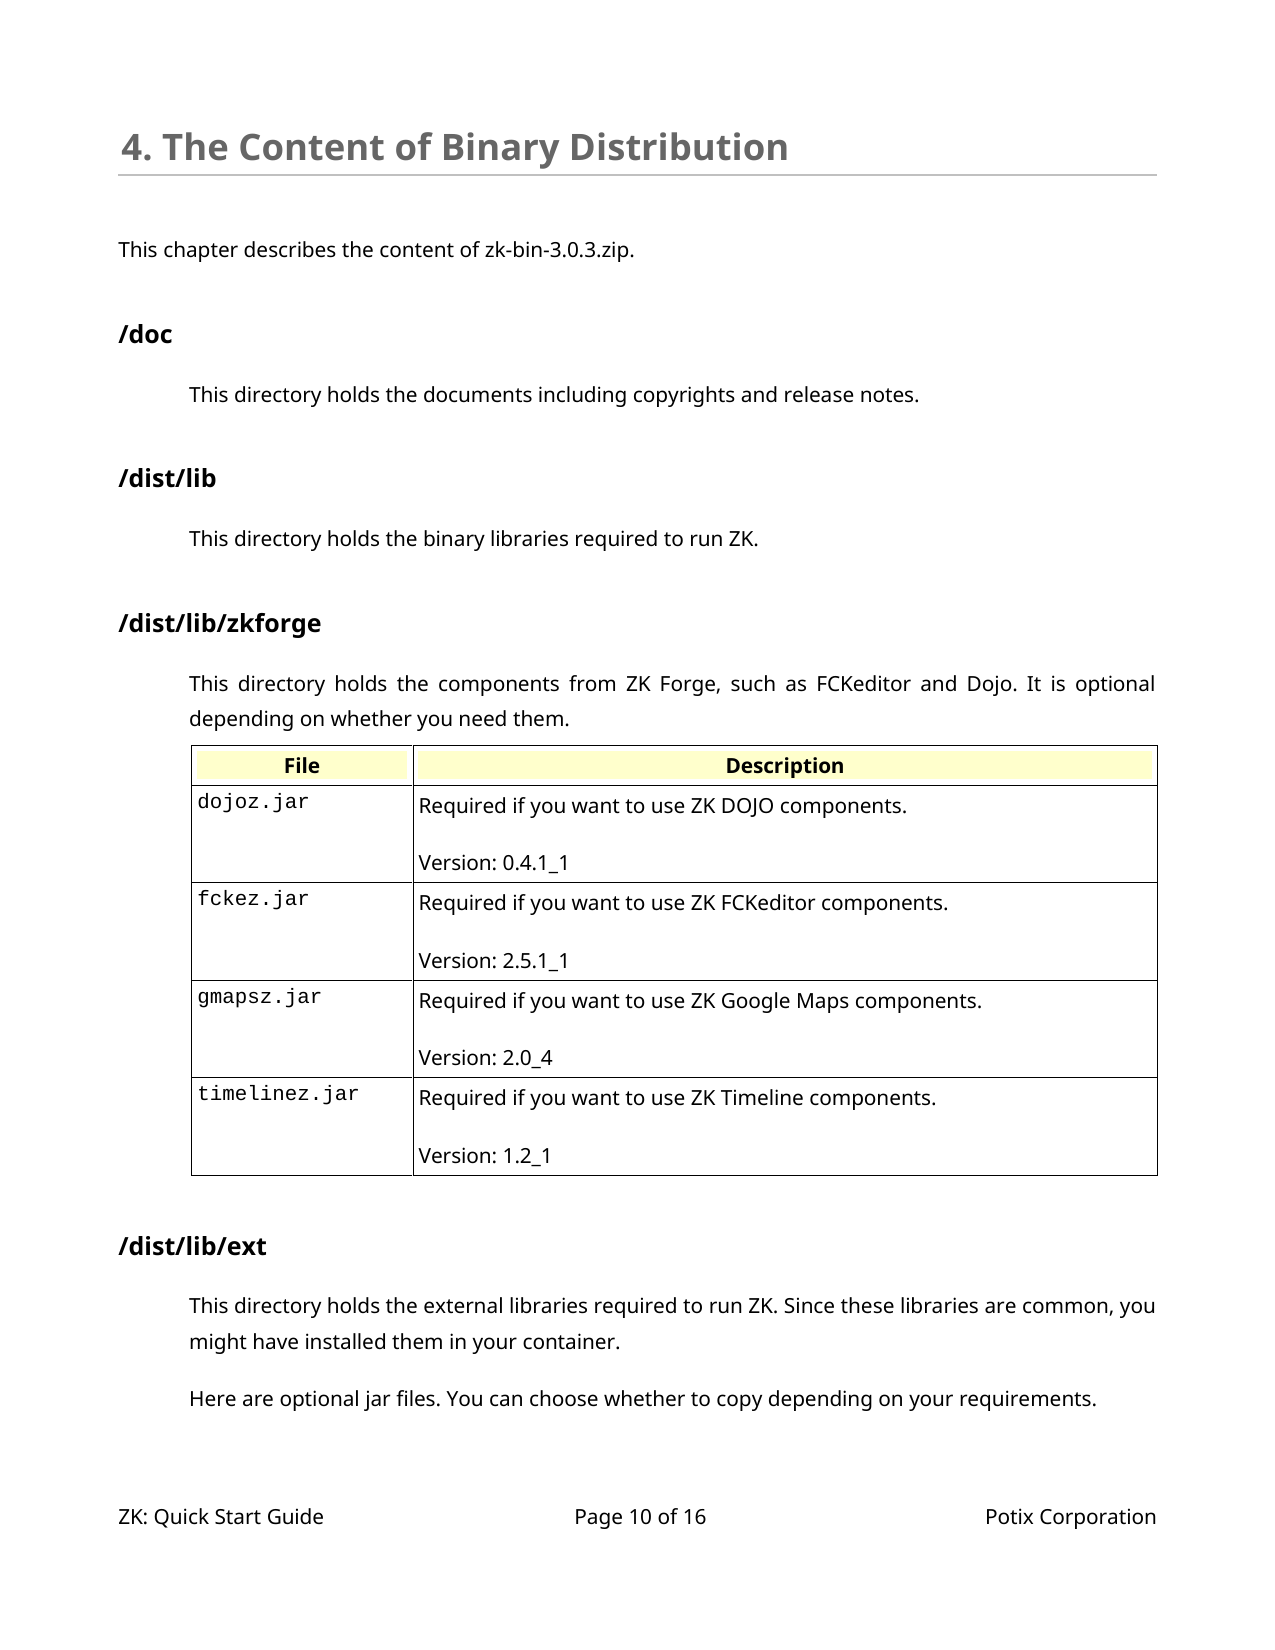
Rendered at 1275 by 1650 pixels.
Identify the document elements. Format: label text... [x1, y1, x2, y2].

table_cell dojoz.jar [192, 786, 412, 882]
subtitle /dist/lib [118, 461, 1157, 495]
text This directory holds the binary libraries required to run ZK. [189, 524, 1157, 553]
text This directory holds the documents including copyrights and release notes. [189, 380, 1157, 408]
table_cell gmapsz.jar [192, 981, 412, 1077]
subtitle /dist/lib/ext [118, 1228, 1157, 1262]
table_header Description [414, 746, 1157, 785]
table_cell Required if you want to use ZK FCKeditor components. Version: 2.5.1_1 [414, 883, 1157, 980]
subtitle /dist/lib/zkforge [118, 606, 1157, 640]
table_cell timelinez.jar [192, 1078, 412, 1175]
table_header File [192, 746, 412, 785]
table_cell Required if you want to use ZK Google Maps components. Version: 2.0_4 [414, 981, 1157, 1077]
subtitle 4. The Content of Binary Distribution [118, 118, 1157, 174]
table_cell Required if you want to use ZK DOJO components. Version: 0.4.1_1 [414, 786, 1157, 882]
subtitle /doc [118, 316, 1157, 350]
text Here are optional jar files. You can choose whether to copy depending on your requirements. [189, 1384, 1157, 1413]
table_cell fckez.jar [192, 883, 412, 980]
text This chapter describes the content of zk-bin-3.0.3.zip. [118, 235, 1157, 263]
table_cell Required if you want to use ZK Timeline components. Version: 1.2_1 [414, 1078, 1157, 1175]
text This directory holds the components from ZK Forge, such as FCKeditor and Dojo. It is optional depending on whether you need them. [189, 669, 1157, 733]
text This directory holds the external libraries required to run ZK. Since these libraries are common, you might have installed them in your container. [189, 1292, 1157, 1355]
